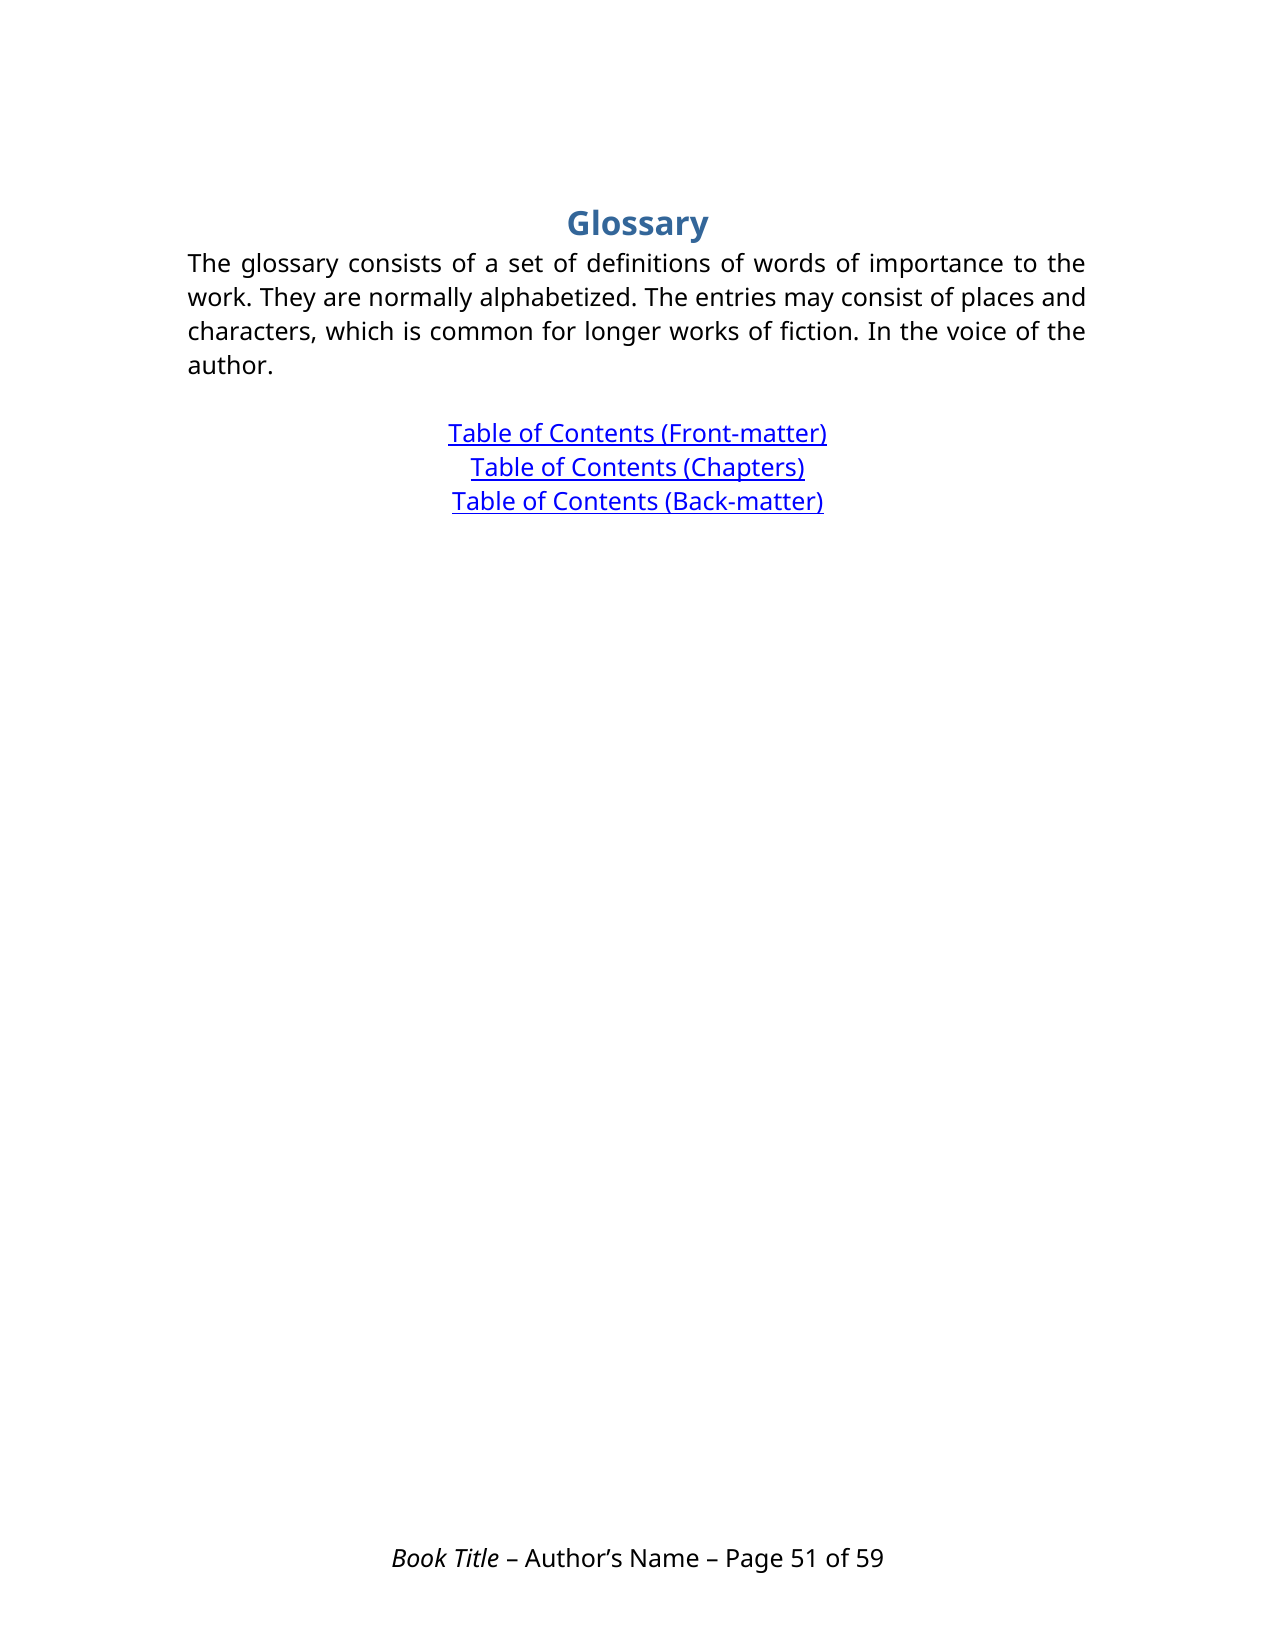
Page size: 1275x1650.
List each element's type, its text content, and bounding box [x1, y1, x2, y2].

subtitle Glossary [187, 200, 1087, 245]
text Table of Contents (Front-matter) [187, 416, 1087, 450]
text The glossary consists of a set of definitions of words of importance to the work. They are normally alphabetized. The entries may consist of places and characters, which is common for longer works of fiction. In the voice of the author. [187, 245, 1087, 382]
text Table of Contents (Back-matter) [187, 484, 1087, 518]
text Table of Contents (Chapters) [187, 450, 1087, 484]
